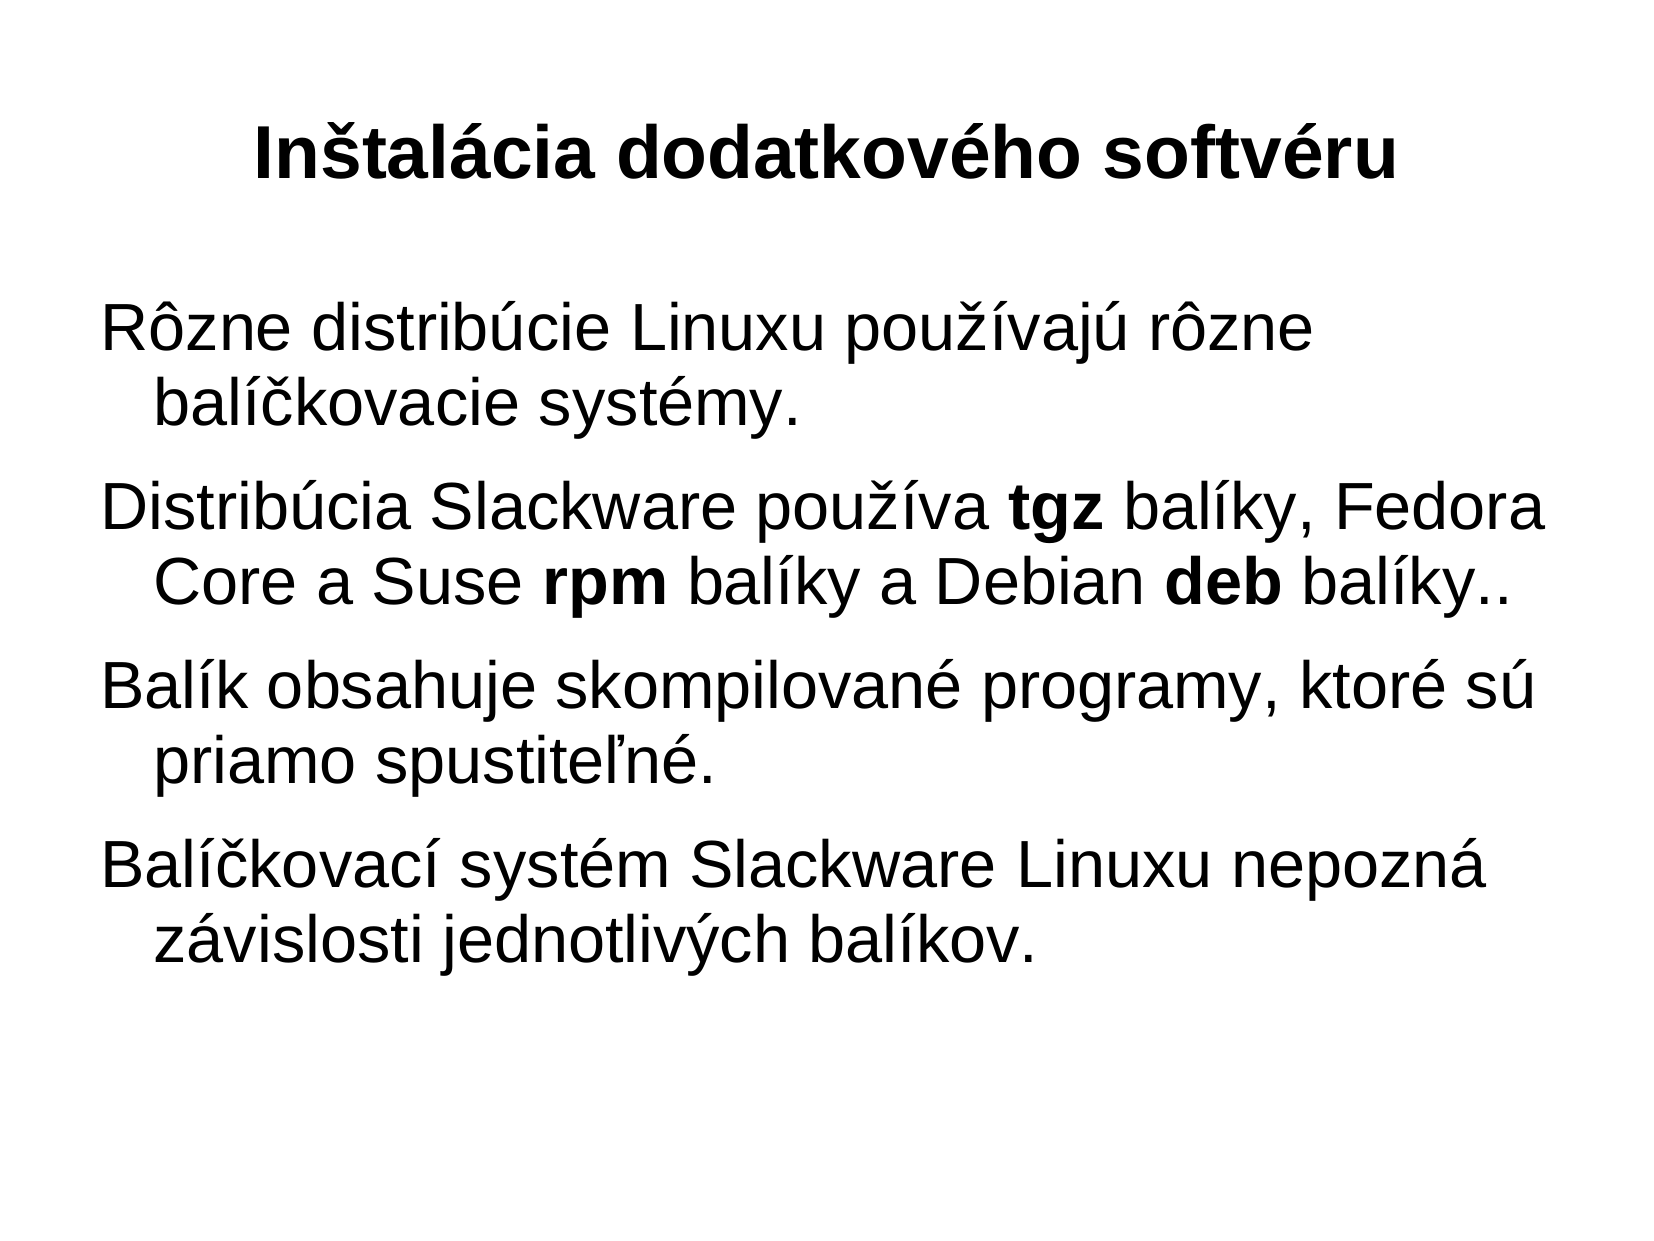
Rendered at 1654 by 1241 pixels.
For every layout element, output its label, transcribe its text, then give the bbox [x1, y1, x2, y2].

list Rôzne distribúcie Linuxu používajú rôzne balíčkovacie systémy. Distribúcia Slackware používa tgz balíky, Fedora Core a Suse rpm balíky a Debian deb balíky.. Balík obsahuje skompilované programy, ktoré sú priamo spustiteľné. Balíčkovací systém Slackware Linuxu nepozná závislosti jednotlivých balíkov. [82, 290, 1571, 1109]
title Inštalácia dodatkového softvéru [82, 49, 1571, 257]
